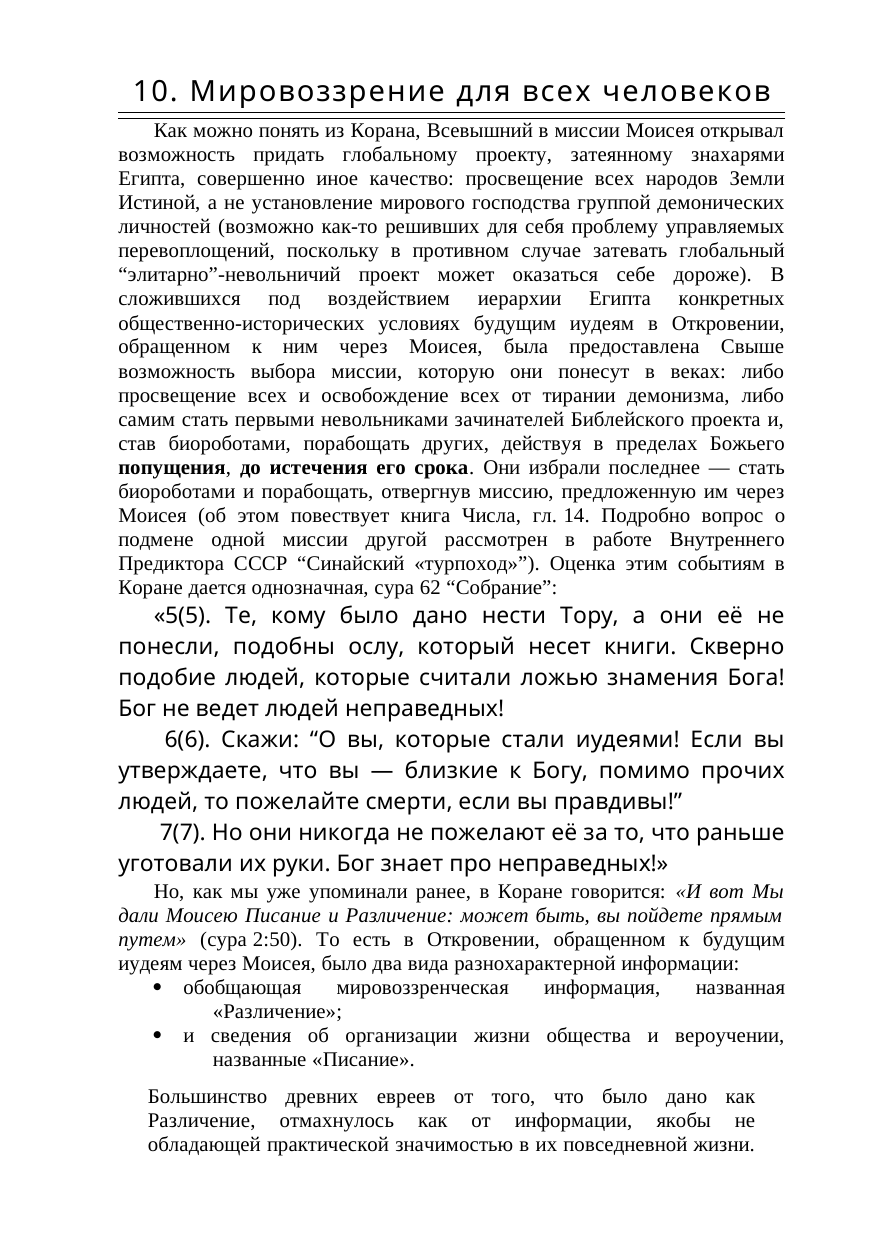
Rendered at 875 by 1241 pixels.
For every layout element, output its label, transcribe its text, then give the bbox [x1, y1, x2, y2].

text Как можно понять из Корана, Всевышний в миссии Моисея открывал возможность придать глобальному проекту, затеянному знахарями Египта, совершенно иное качество: просвещение всех народов Земли Истиной, а не установление мирового господства группой демонических личностей (возможно как-то решивших для себя проблему управляемых перевоплощений, поскольку в противном случае затевать глобальный “элитарно”-невольничий проект может оказаться себе дороже). В сложившихся под воздействием иерархии Египта конкретных общественно-исторических условиях будущим иудеям в Откровении, обращенном к ним через Моисея, была предоставлена Свыше возможность выбора миссии, которую они понесут в веках: либо просвещение всех и освобождение всех от тирании демонизма, либо самим стать первыми невольниками зачинателей Библейского проекта и, став биороботами, порабощать других, действуя в пределах Божьего попущения, до истечения его срока. Они избрали последнее — стать биороботами и порабощать, отвергнув миссию, предложенную им через Моисея (об этом повествует книга Числа, гл. 14. Подробно вопрос о подмене одной миссии другой рассмотрен в работе Внутреннего Предиктора СССР “Синайский «турпоход»”). Оценка этим событиям в Коране дается однозначная, сура 62 “Собрание”: [118, 119, 785, 599]
list и сведения об организации жизни общества и вероучении, названные «Писание». [153, 1023, 785, 1071]
text Большинство древних евреев от того, что было дано как Различение, отмахнулось как от информации, якобы не обладающей практической значимостью в их повседневной жизни. [148, 1083, 756, 1156]
text 6(6). Скажи: “О вы, которые стали иудеями! Если вы утверждаете, что вы — близкие к Богу, помимо прочих людей, то пожелайте смерти, если вы правдивы!” [118, 723, 785, 816]
text «5(5). Те, кому было дано нести Тору, а они её не понесли, подобны ослу, который несет книги. Скверно подобие людей, которые считали ложью знамения Бога! Бог не ведет людей неправедных! [118, 599, 785, 723]
text Но, как мы уже упоминали ранее, в Коране говорится: «И вот Мы дали Моисею Писание и Различение: может быть, вы пойдете прямым путем» (сура 2:50). То есть в Откровении, обращенном к будущим иудеям через Моисея, было два вида разнохарактерной информации: [118, 878, 785, 975]
text 7(7). Но они никогда не пожелают её за то, что раньше уготовали их руки. Бог знает про неправедных!» [118, 816, 785, 878]
list обобщающая мировоззренческая информация, названная «Различение»; [153, 975, 785, 1023]
